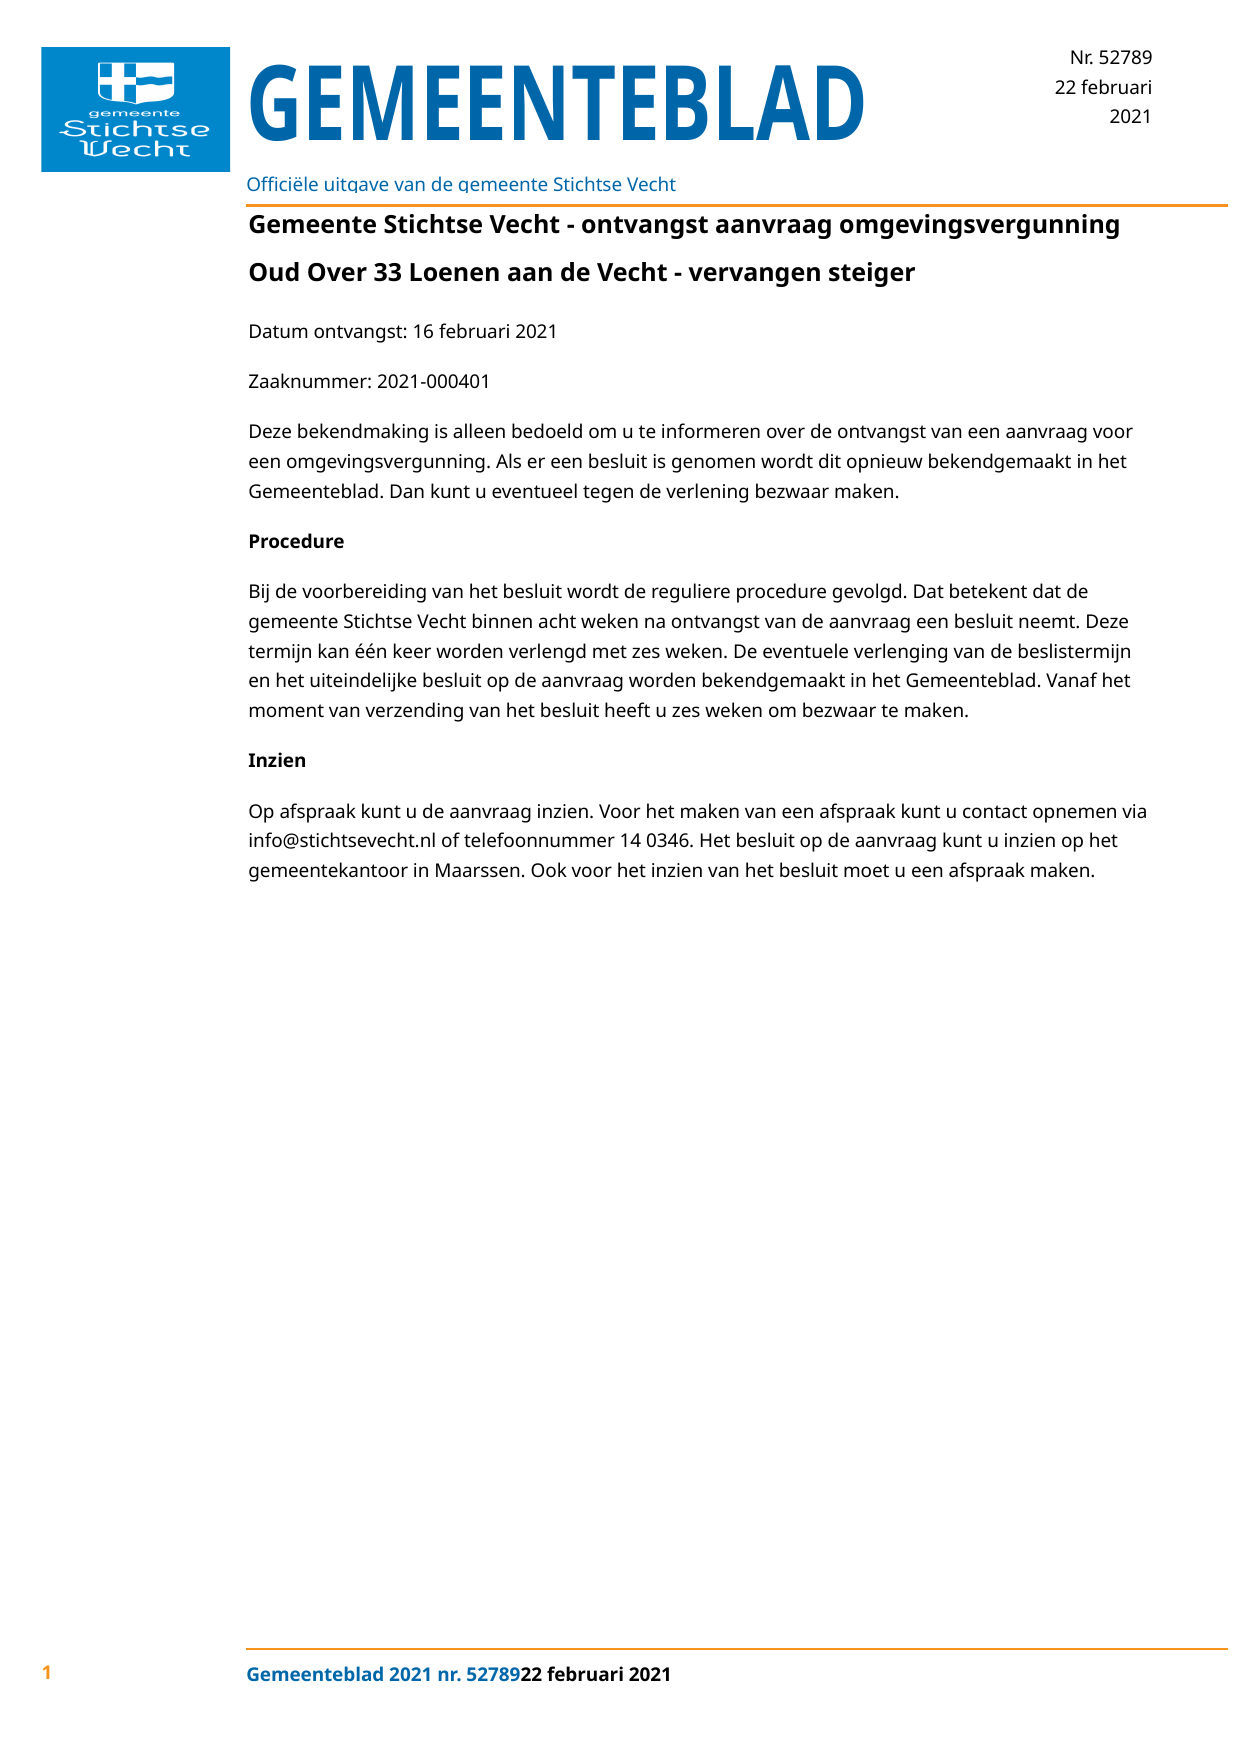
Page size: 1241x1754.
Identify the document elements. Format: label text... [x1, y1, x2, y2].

text Zaaknummer: 2021-000401 [248, 368, 1152, 394]
text Procedure [248, 528, 1152, 554]
text Inzien [248, 747, 1152, 773]
text Op afspraak kunt u de aanvraag inzien. Voor het maken van een afspraak kunt u contact opnemen via info@stichtsevecht.nl of telefoonnummer 14 0346. Het besluit op de aanvraag kunt u inzien op het gemeentekantoor in Maarssen. Ook voor het inzien van het besluit moet u een afspraak maken. [248, 798, 1152, 883]
picture [99, 63, 135, 101]
text Gemeente Stichtse Vecht - ontvangst aanvraag omgevingsvergunning Oud Over 33 Loenen aan de Vecht - vervangen steiger [248, 207, 1152, 288]
text Bij de voorbereiding van het besluit wordt de reguliere procedure gevolgd. Dat betekent dat de gemeente Stichtse Vecht binnen acht weken na ontvangst van de aanvraag een besluit neemt. Deze termijn kan één keer worden verlengd met zes weken. De eventuele verlenging van de beslistermijn en het uiteindelijke besluit op de aanvraag worden bekendgemaakt in het Gemeenteblad. Vanaf het moment van verzending van het besluit heeft u zes weken om bezwaar te maken. [248, 579, 1152, 723]
text Deze bekendmaking is alleen bedoeld om u te informeren over de ontvangst van een aanvraag voor een omgevingsvergunning. Als er een besluit is genomen wordt dit opnieuw bekendgemaakt in het Gemeenteblad. Dan kunt u eventueel tegen de verlening bezwaar maken. [248, 419, 1152, 504]
text Datum ontvangst: 16 februari 2021 [248, 318, 1152, 344]
picture [137, 63, 174, 103]
